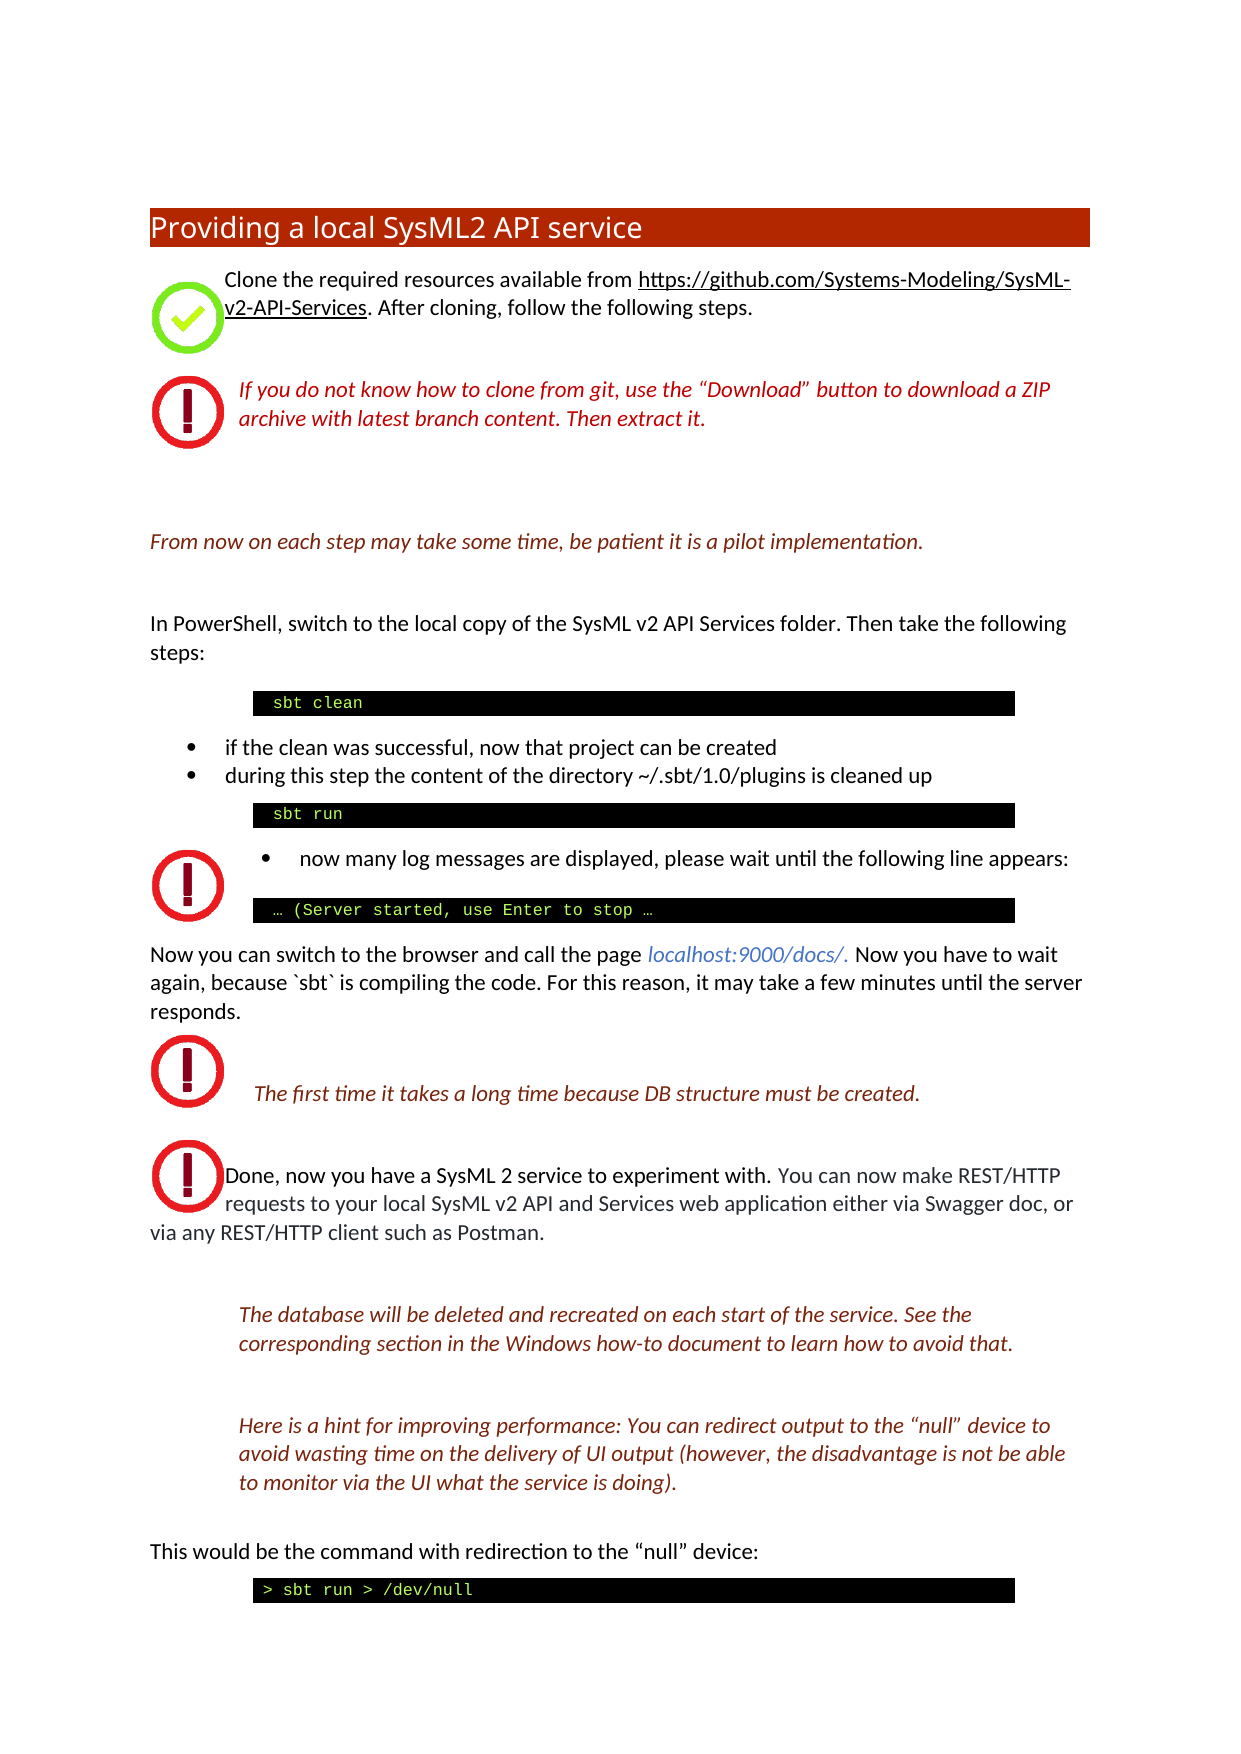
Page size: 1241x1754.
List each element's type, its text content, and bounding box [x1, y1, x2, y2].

list now many log messages are displayed, please wait until the following line appears: [187, 844, 1090, 872]
list if the clean was successful, now that project can be created [187, 733, 1090, 761]
text … (Server started, use Enter to stop … [254, 899, 1014, 922]
list during this step the content of the directory ~/.sbt/1.0/plugins is cleaned up [187, 762, 1090, 789]
subtitle Providing a local SysML2 API service [150, 208, 1090, 247]
text Here is a hint for improving performance: You can redirect output to the “null” device to avoid wasting time on the delivery of UI output (however, the disadvantage is not be able to monitor via the UI what the service is doing). [239, 1411, 1090, 1496]
text From now on each step may take some time, be patient it is a pilot implementation. [150, 527, 1090, 555]
text sbt run [254, 804, 1014, 827]
text sbt clean [254, 692, 1014, 715]
text If you do not know how to clone from git, use the “Download” button to download a ZIP archive with latest branch content. Then extract it. [239, 375, 1090, 432]
text > sbt run > /dev/null [254, 1580, 1014, 1602]
text Now you can switch to the browser and call the page localhost:9000/docs/. Now you have to wait again, because `sbt` is compiling the code. For this reason, it may take a few minutes until the server responds. [150, 940, 1090, 1025]
text Done, now you have a SysML 2 service to experiment with. You can now make REST/HTTP requests to your local SysML v2 API and Services web application either via Swagger doc, or via any REST/HTTP client such as Postman. [150, 1161, 1090, 1246]
text The first time it takes a long time because DB structure must be created. [253, 1079, 1090, 1107]
text The database will be deleted and recreated on each start of the service. See the corresponding section in the Windows how-to document to learn how to avoid that. [239, 1300, 1090, 1357]
text In PowerShell, switch to the local copy of the SysML v2 API Services folder. Then take the following steps: [150, 609, 1090, 666]
text This would be the command with redirection to the “null” device: [150, 1537, 1090, 1565]
text Clone the required resources available from https://github.com/Systems-Modeling/SysML-v2-API-Services. After cloning, follow the following steps. [150, 265, 1090, 321]
